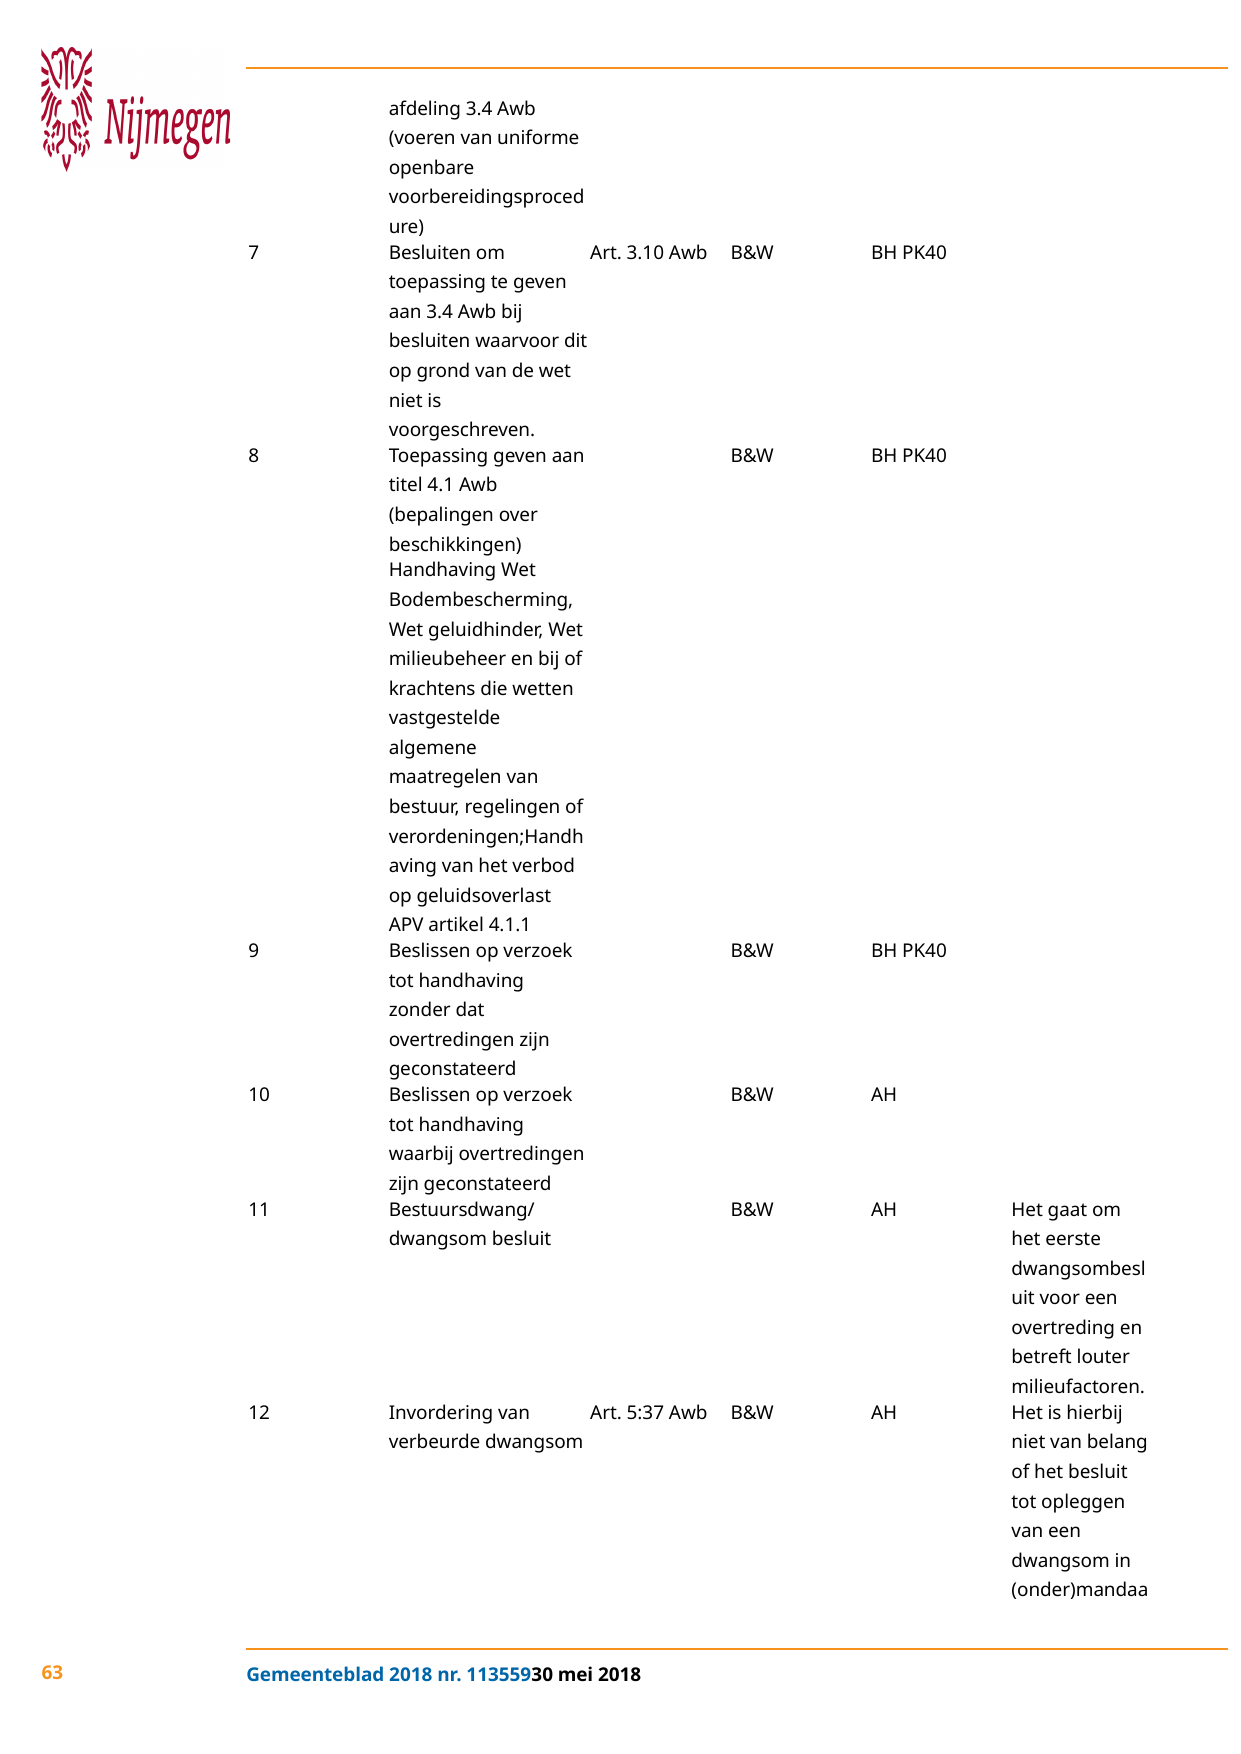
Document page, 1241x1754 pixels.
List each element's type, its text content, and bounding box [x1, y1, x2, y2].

table_cell Besluiten om toepassing te geven aan 3.4 Awb bij besluiten waarvoor dit op grond van de wet niet is voorgeschreven. [389, 239, 590, 442]
table_cell Invordering van verbeurde dwangsom [389, 1399, 590, 1602]
table_cell 9 [248, 937, 388, 1081]
table_cell afdeling 3.4 Awb (voeren van uniforme openbare voorbereidingsprocedure) [389, 95, 590, 239]
table_cell [730, 95, 871, 239]
table_cell 12 [248, 1399, 388, 1602]
table_cell Beslissen op verzoek tot handhaving zonder dat overtredingen zijn geconstateerd [389, 937, 590, 1081]
table_cell B&W [730, 442, 871, 557]
table_cell [590, 95, 730, 239]
table_cell AH [871, 1081, 1011, 1196]
table_cell Het gaat om het eerste dwangsombesluit voor een overtreding en betreft louter milieufactoren. [1011, 1196, 1152, 1399]
table_cell Handhaving Wet Bodembescherming, Wet geluidhinder, Wet milieubeheer en bij of krachtens die wetten vastgestelde algemene maatregelen van bestuur, regelingen of verordeningen;Handhaving van het verbod op geluidsoverlast APV artikel 4.1.1 [389, 557, 590, 937]
table_cell 7 [248, 239, 388, 442]
table_cell B&W [730, 1399, 871, 1602]
table_cell [590, 1196, 730, 1399]
table_cell Toepassing geven aan titel 4.1 Awb (bepalingen over beschikkingen) [389, 442, 590, 557]
table_cell AH [871, 1196, 1011, 1399]
table_cell BH PK40 [871, 442, 1011, 557]
table_cell B&W [730, 937, 871, 1081]
table_cell 11 [248, 1196, 388, 1399]
table_cell B&W [730, 239, 871, 442]
table_cell [1011, 239, 1152, 442]
table_cell [871, 95, 1011, 239]
table_cell Art. 5:37 Awb [590, 1399, 730, 1602]
table_cell [871, 557, 1011, 937]
table_cell AH [871, 1399, 1011, 1602]
table_cell [730, 557, 871, 937]
table_cell 10 [248, 1081, 388, 1196]
table_cell [1011, 557, 1152, 937]
picture [41, 47, 231, 172]
table_cell BH PK40 [871, 937, 1011, 1081]
table_cell Beslissen op verzoek tot handhaving waarbij overtredingen zijn geconstateerd [389, 1081, 590, 1196]
table_cell B&W [730, 1196, 871, 1399]
table_cell [1011, 1081, 1152, 1196]
table_cell [1011, 95, 1152, 239]
table_cell [248, 557, 388, 937]
table_cell B&W [730, 1081, 871, 1196]
table_cell Art. 3.10 Awb [590, 239, 730, 442]
table_cell Bestuursdwang/dwangsom besluit [389, 1196, 590, 1399]
table_cell [248, 95, 388, 239]
table_cell [1011, 442, 1152, 557]
table_cell BH PK40 [871, 239, 1011, 442]
table_cell [590, 557, 730, 937]
table_cell [590, 442, 730, 557]
table_cell [1011, 937, 1152, 1081]
table_cell 8 [248, 442, 388, 557]
table_cell [590, 937, 730, 1081]
table_cell [590, 1081, 730, 1196]
table_cell Het is hierbij niet van belang of het besluit tot opleggen van een dwangsom in (onder)mandaa [1011, 1399, 1152, 1602]
